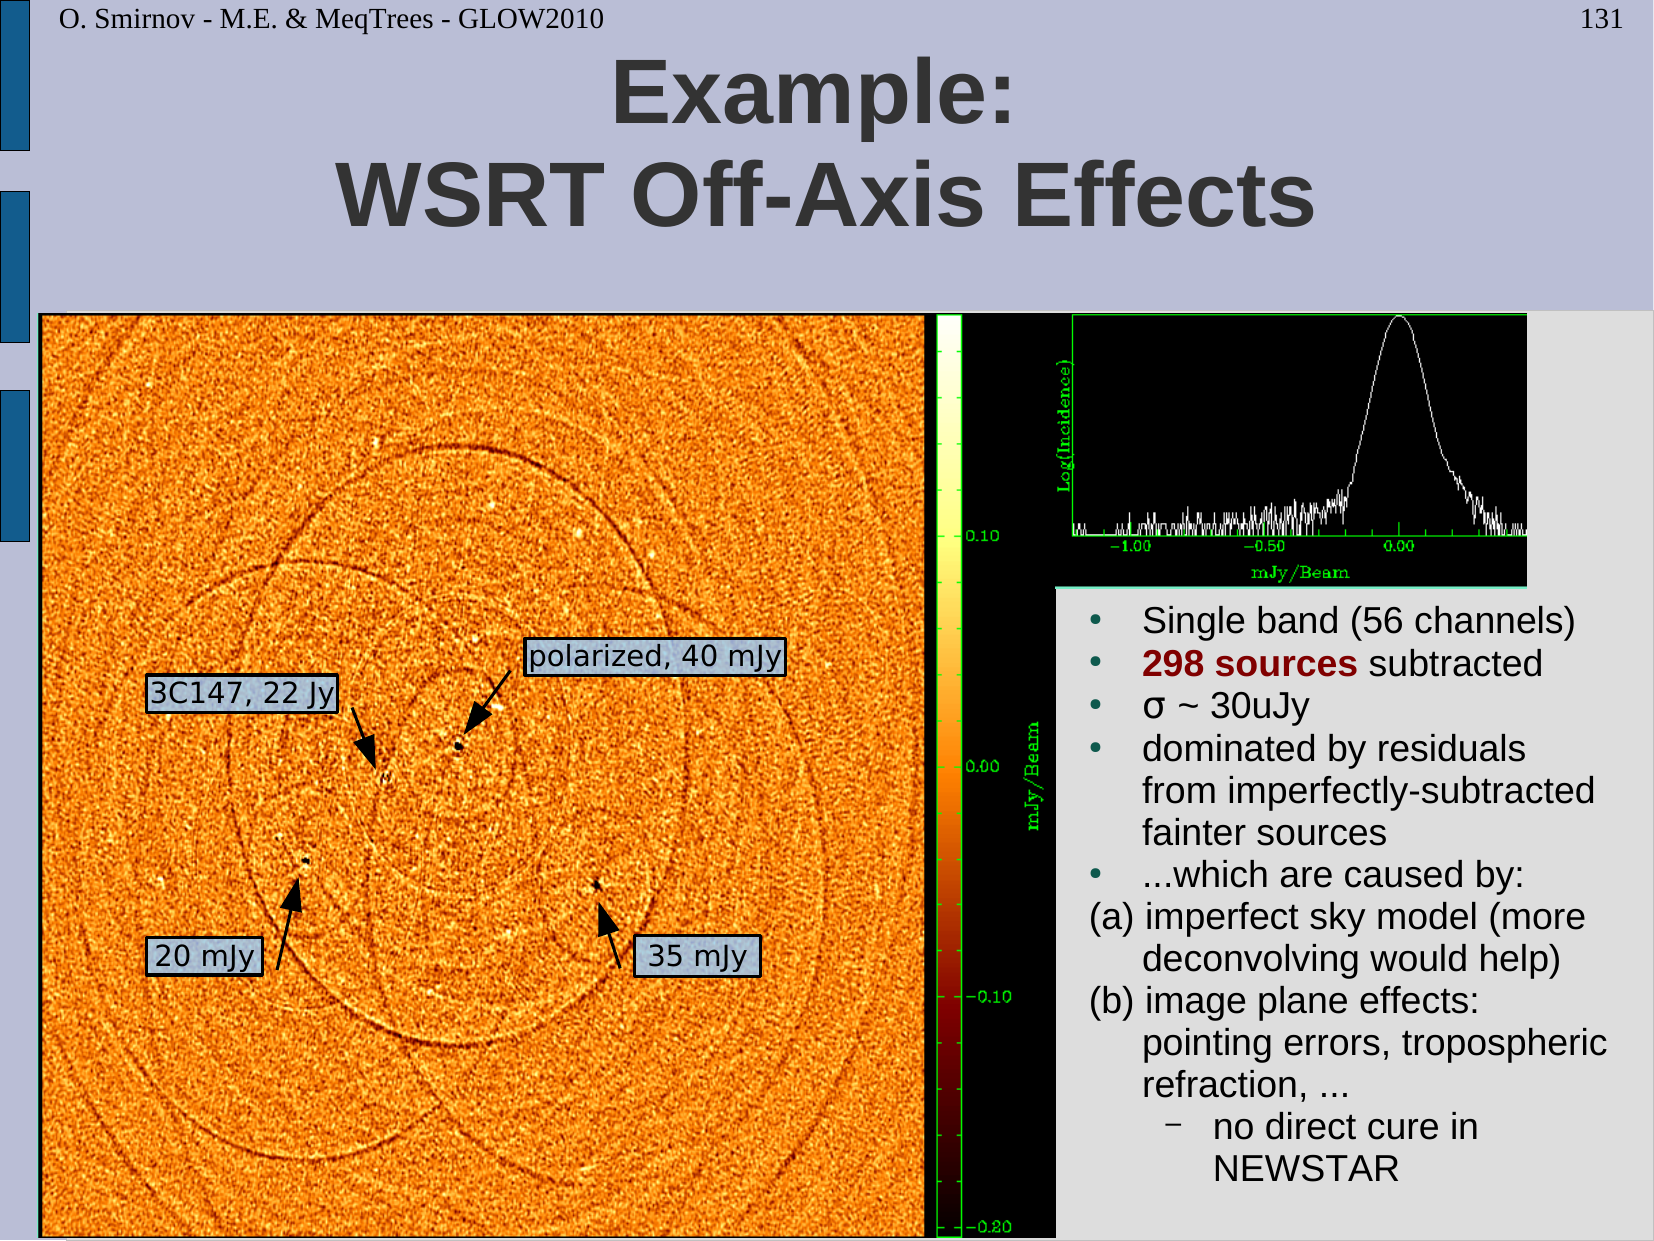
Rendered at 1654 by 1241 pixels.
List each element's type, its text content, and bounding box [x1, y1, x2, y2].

text_box 35 mJy [635, 936, 761, 976]
picture [37, 313, 1527, 1238]
text_box 3C147, 22 Jy [147, 675, 337, 712]
text_box polarized, 40 mJy [525, 638, 785, 675]
text_box 20 mJy [147, 937, 262, 975]
list Single band (56 channels) 298 sources subtracted σ ~ 30uJy dominated by residuals from imperfectly-subtracted fainter sources ...which are caused by: (a) imperfect sky model (more deconvolving would help) (b) image plane effects: pointing errors, tropospheric refraction, ... no direct cure in NEWSTAR [1071, 600, 1611, 1190]
title Example: WSRT Off-Axis Effects [121, 40, 1534, 349]
